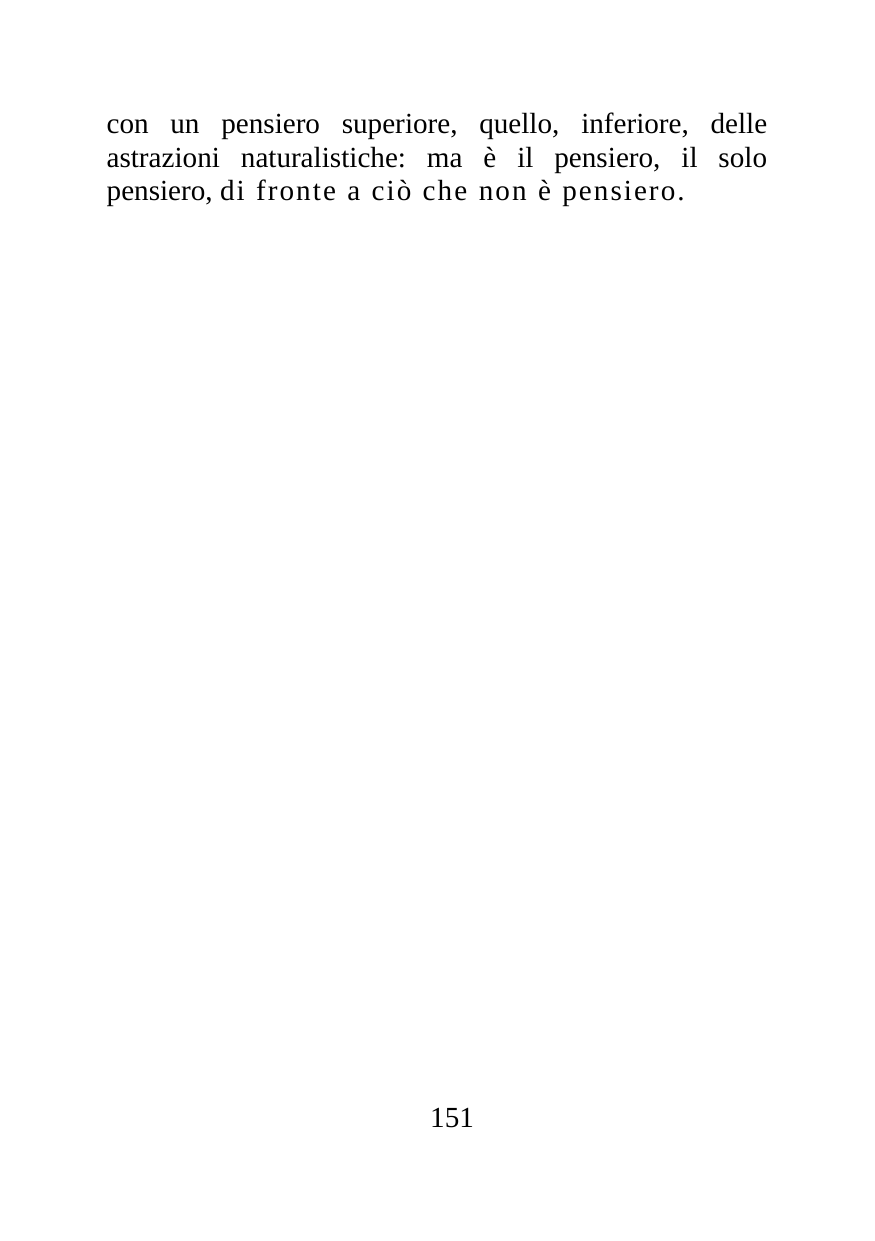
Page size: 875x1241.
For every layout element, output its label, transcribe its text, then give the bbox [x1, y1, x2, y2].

text con un pensiero superiore, quello, inferiore, delle astrazioni naturalistiche: ma è il pensiero, il solo pensiero, di fronte a ciò che non è pensiero. [106, 106, 768, 207]
